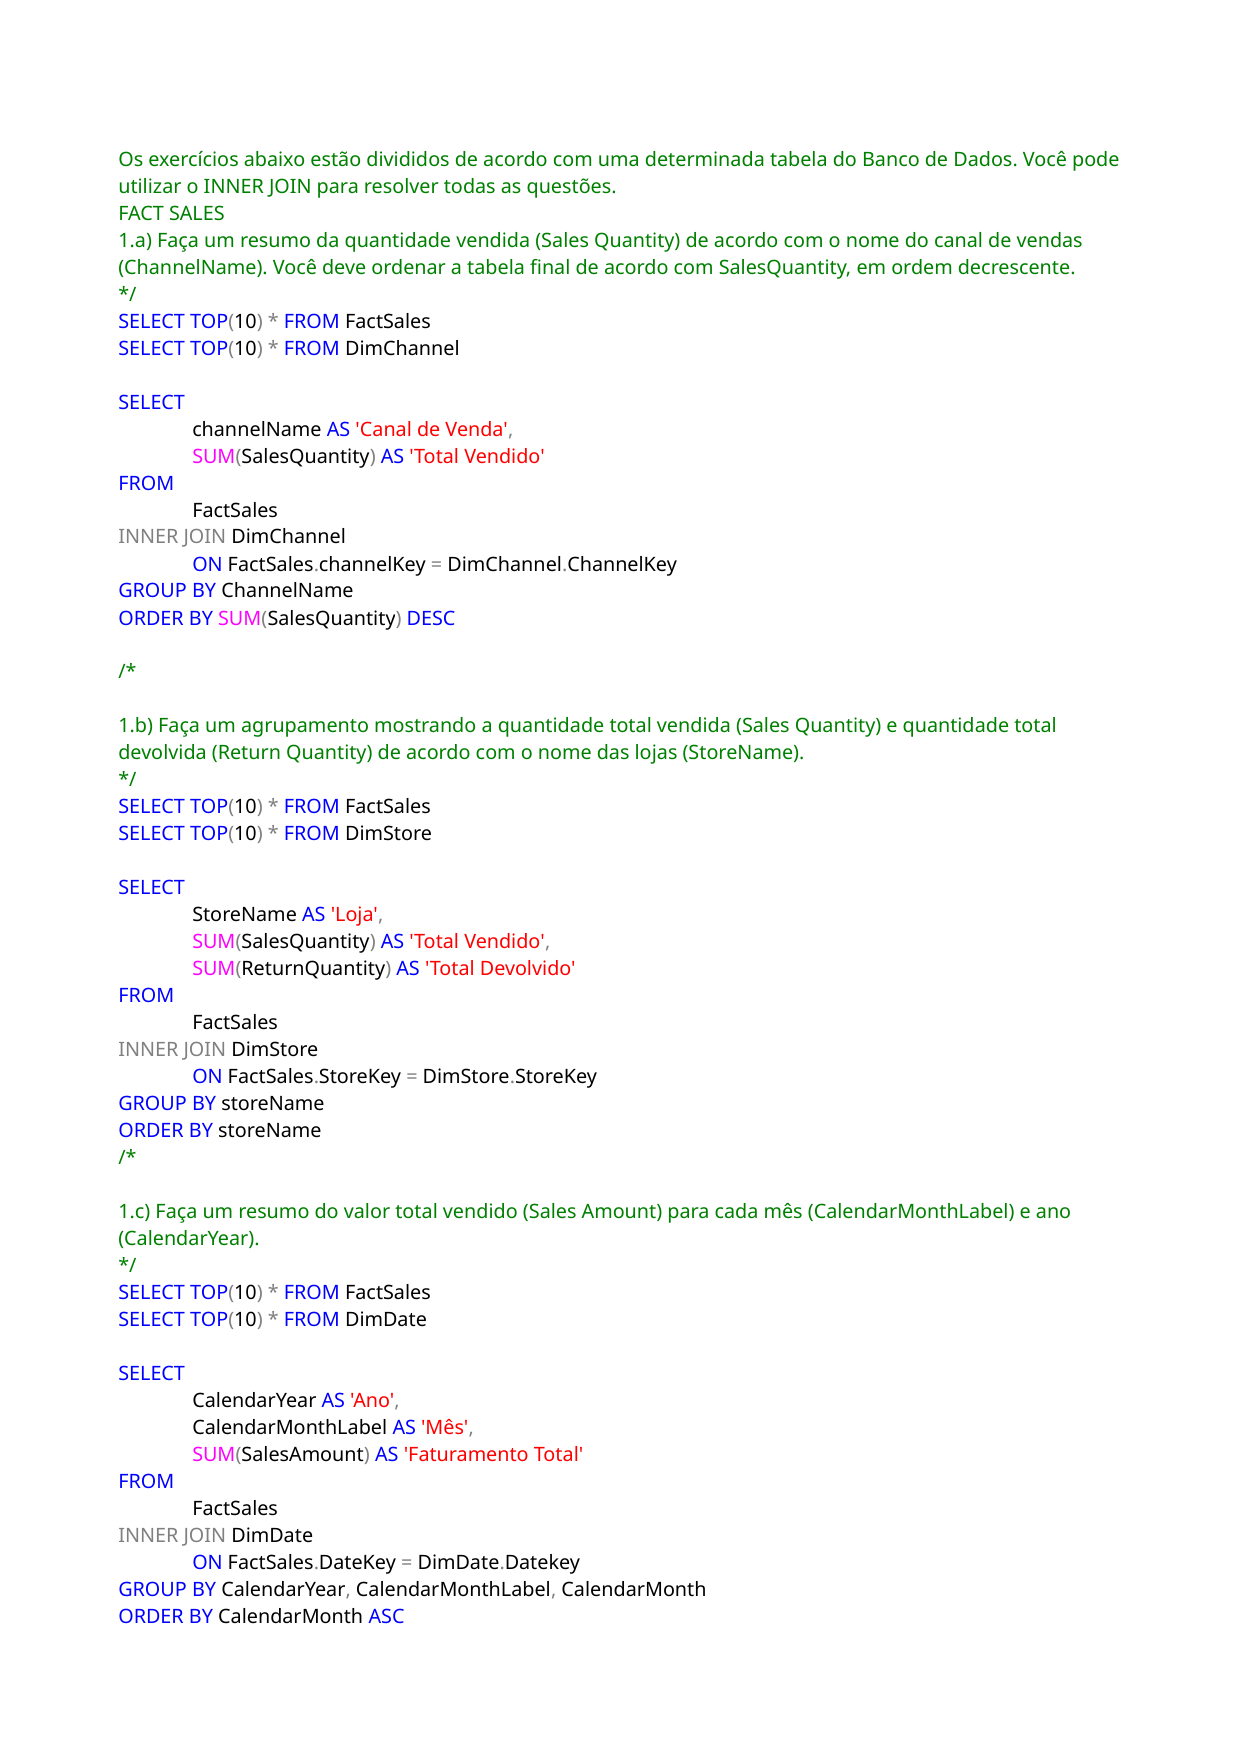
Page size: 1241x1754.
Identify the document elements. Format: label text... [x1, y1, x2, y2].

text /* [118, 1143, 1122, 1170]
text INNER JOIN DimChannel [118, 523, 1122, 550]
text SUM(SalesQuantity) AS 'Total Vendido', [118, 927, 1122, 954]
text CalendarYear AS 'Ano', [118, 1386, 1122, 1413]
text StoreName AS 'Loja', [118, 901, 1122, 927]
text SUM(SalesAmount) AS 'Faturamento Total' [118, 1440, 1122, 1467]
text FROM [118, 1467, 1122, 1494]
text GROUP BY CalendarYear, CalendarMonthLabel, CalendarMonth [118, 1575, 1122, 1602]
text FACT SALES [118, 199, 1122, 226]
text */ [118, 1251, 1122, 1278]
text /* [118, 658, 1122, 685]
text SELECT TOP(10) * FROM FactSales [118, 1278, 1122, 1305]
text SELECT TOP(10) * FROM DimStore [118, 819, 1122, 847]
text SELECT TOP(10) * FROM DimChannel [118, 334, 1122, 361]
text GROUP BY ChannelName [118, 577, 1122, 604]
text 1.b) Faça um agrupamento mostrando a quantidade total vendida (Sales Quantity) e quantidade total devolvida (Return Quantity) de acordo com o nome das lojas (StoreName). [118, 712, 1122, 766]
text SUM(ReturnQuantity) AS 'Total Devolvido' [118, 954, 1122, 981]
text CalendarMonthLabel AS 'Mês', [118, 1413, 1122, 1440]
text INNER JOIN DimDate [118, 1521, 1122, 1548]
text FROM [118, 981, 1122, 1008]
text INNER JOIN DimStore [118, 1035, 1122, 1062]
text 1.c) Faça um resumo do valor total vendido (Sales Amount) para cada mês (CalendarMonthLabel) e ano (CalendarYear). [118, 1197, 1122, 1251]
text SUM(SalesQuantity) AS 'Total Vendido' [118, 442, 1122, 469]
text */ [118, 766, 1122, 793]
text FactSales [118, 496, 1122, 523]
text SELECT TOP(10) * FROM FactSales [118, 793, 1122, 819]
text 1.a) Faça um resumo da quantidade vendida (Sales Quantity) de acordo com o nome do canal de vendas (ChannelName). Você deve ordenar a tabela final de acordo com SalesQuantity, em ordem decrescente. [118, 226, 1122, 280]
text ORDER BY CalendarMonth ASC [118, 1602, 1122, 1629]
text ON FactSales.channelKey = DimChannel.ChannelKey [118, 550, 1122, 577]
text */ [118, 280, 1122, 307]
text GROUP BY storeName [118, 1089, 1122, 1116]
text ORDER BY SUM(SalesQuantity) DESC [118, 604, 1122, 631]
text ORDER BY storeName [118, 1116, 1122, 1143]
text SELECT [118, 1359, 1122, 1386]
text channelName AS 'Canal de Venda', [118, 415, 1122, 442]
text ON FactSales.DateKey = DimDate.Datekey [118, 1548, 1122, 1575]
text SELECT TOP(10) * FROM DimDate [118, 1305, 1122, 1332]
text FactSales [118, 1008, 1122, 1035]
text FactSales [118, 1494, 1122, 1521]
text SELECT [118, 388, 1122, 415]
text FROM [118, 469, 1122, 496]
text Os exercícios abaixo estão divididos de acordo com uma determinada tabela do Banco de Dados. Você pode utilizar o INNER JOIN para resolver todas as questões. [118, 145, 1122, 199]
text ON FactSales.StoreKey = DimStore.StoreKey [118, 1062, 1122, 1089]
text SELECT TOP(10) * FROM FactSales [118, 307, 1122, 334]
text SELECT [118, 873, 1122, 901]
